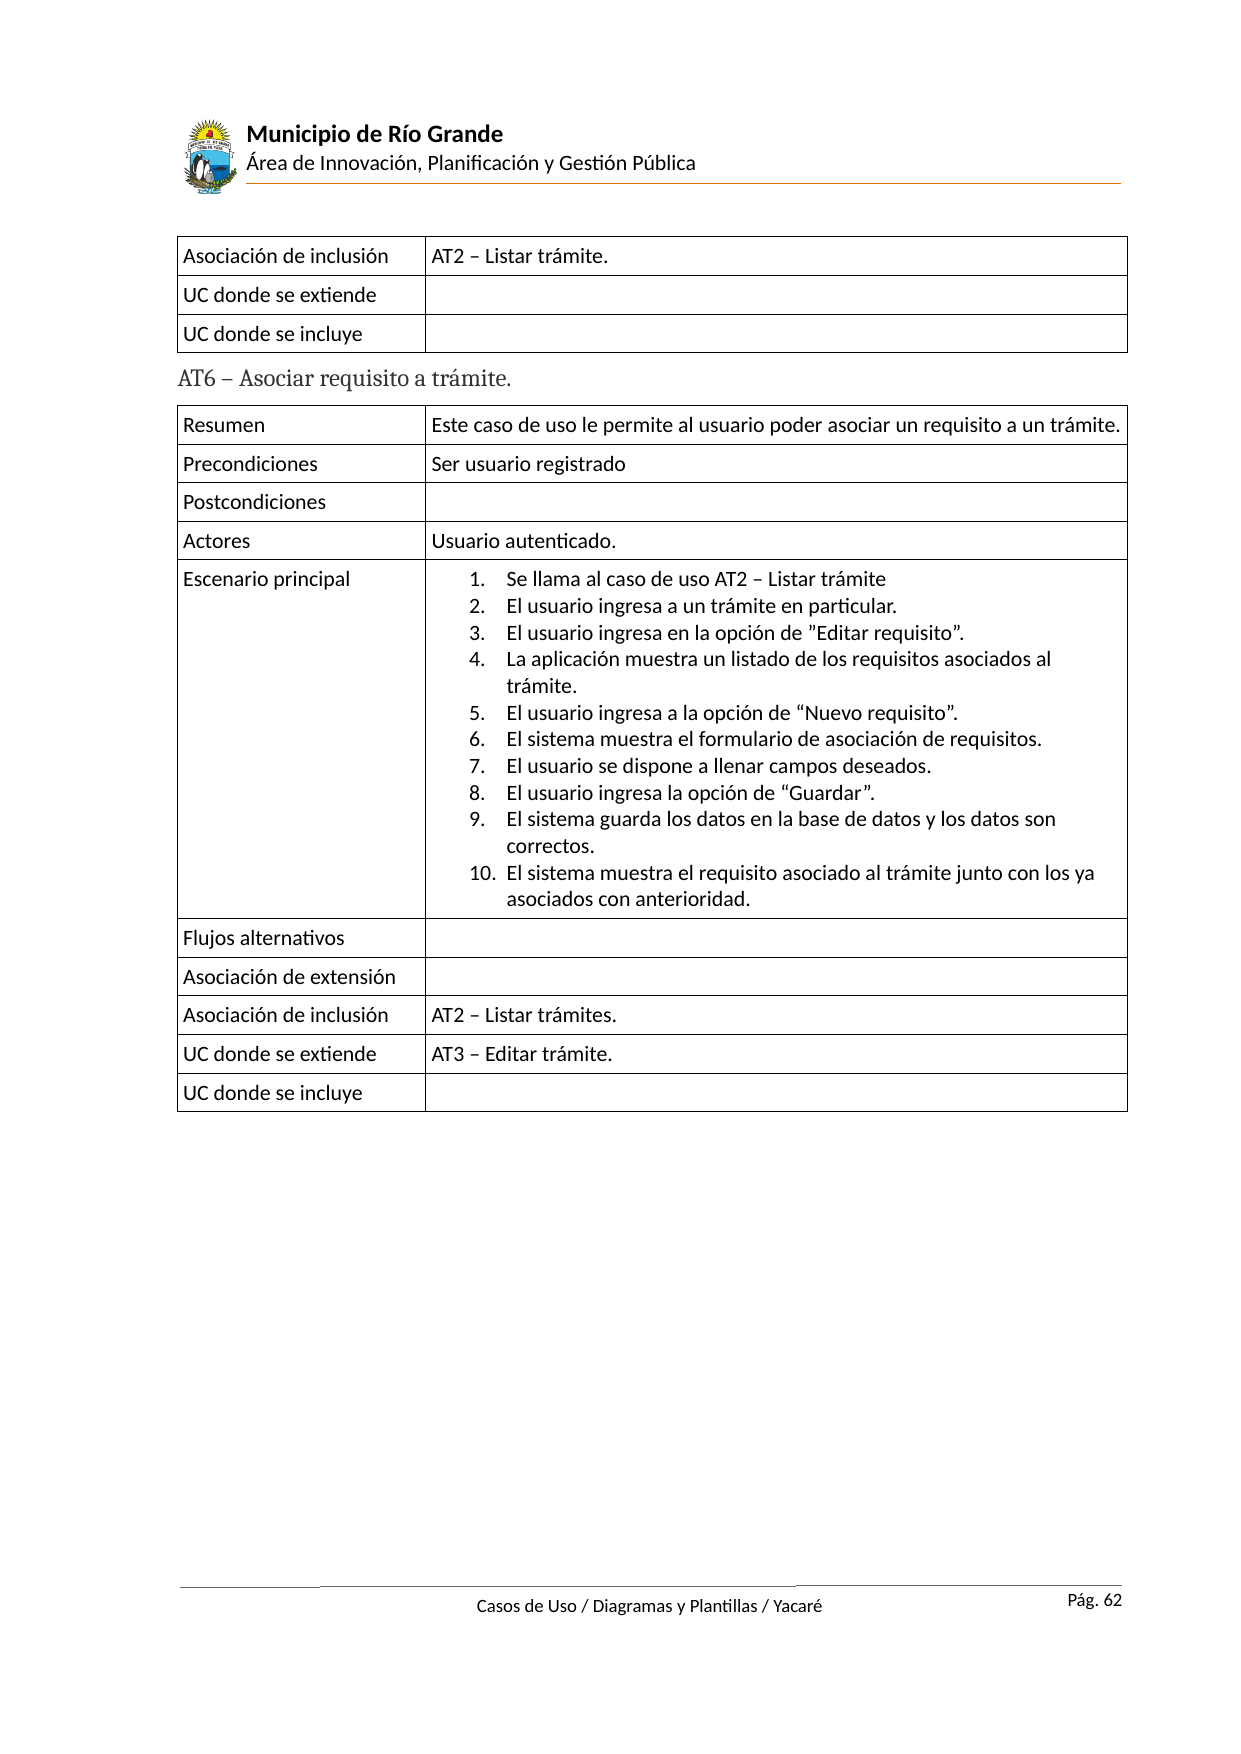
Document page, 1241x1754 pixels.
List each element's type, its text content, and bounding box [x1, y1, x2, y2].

table_cell UC donde se extiende [178, 276, 425, 313]
table_cell [426, 483, 1127, 521]
table_cell Ser usuario registrado [426, 445, 1127, 482]
table_cell AT2 – Listar trámites. [426, 996, 1127, 1034]
table_cell [426, 919, 1127, 957]
table_cell Asociación de inclusión [178, 996, 425, 1034]
table_cell [426, 276, 1127, 313]
table_cell UC donde se incluye [178, 315, 425, 352]
table_header Resumen [178, 406, 425, 443]
table_cell Precondiciones [178, 445, 425, 482]
table_cell Postcondiciones [178, 483, 425, 521]
table_cell UC donde se extiende [178, 1035, 425, 1073]
table_cell UC donde se incluye [178, 1074, 425, 1111]
table_cell Se llama al caso de uso AT2 – Listar trámite El usuario ingresa a un trámite en particular. El usuario ingresa en la opción de ”Editar requisito”. La aplicación muestra un listado de los requisitos asociados al trámite. El usuario ingresa a la opción de “Nuevo requisito”. El sistema muestra el formulario de asociación de requisitos. El usuario se dispone a llenar campos deseados. El usuario ingresa la opción de “Guardar”. El sistema guarda los datos en la base de datos y los datos son correctos. El sistema muestra el requisito asociado al trámite junto con los ya asociados con anterioridad. [426, 560, 1127, 918]
table_cell Asociación de extensión [178, 958, 425, 995]
table_cell Flujos alternativos [178, 919, 425, 957]
table_cell Escenario principal [178, 560, 425, 918]
table_cell [426, 958, 1127, 995]
table_header Este caso de uso le permite al usuario poder asociar un requisito a un trámite. [426, 406, 1127, 443]
table_cell Usuario autenticado. [426, 522, 1127, 559]
table_cell AT2 – Listar trámite. [426, 237, 1127, 275]
table_cell AT3 – Editar trámite. [426, 1035, 1127, 1073]
subtitle AT6 – Asociar requisito a trámite. [177, 364, 1122, 393]
table_cell Asociación de inclusión [178, 237, 425, 275]
table_cell [426, 1074, 1127, 1111]
table_cell [426, 315, 1127, 352]
table_cell Actores [178, 522, 425, 559]
